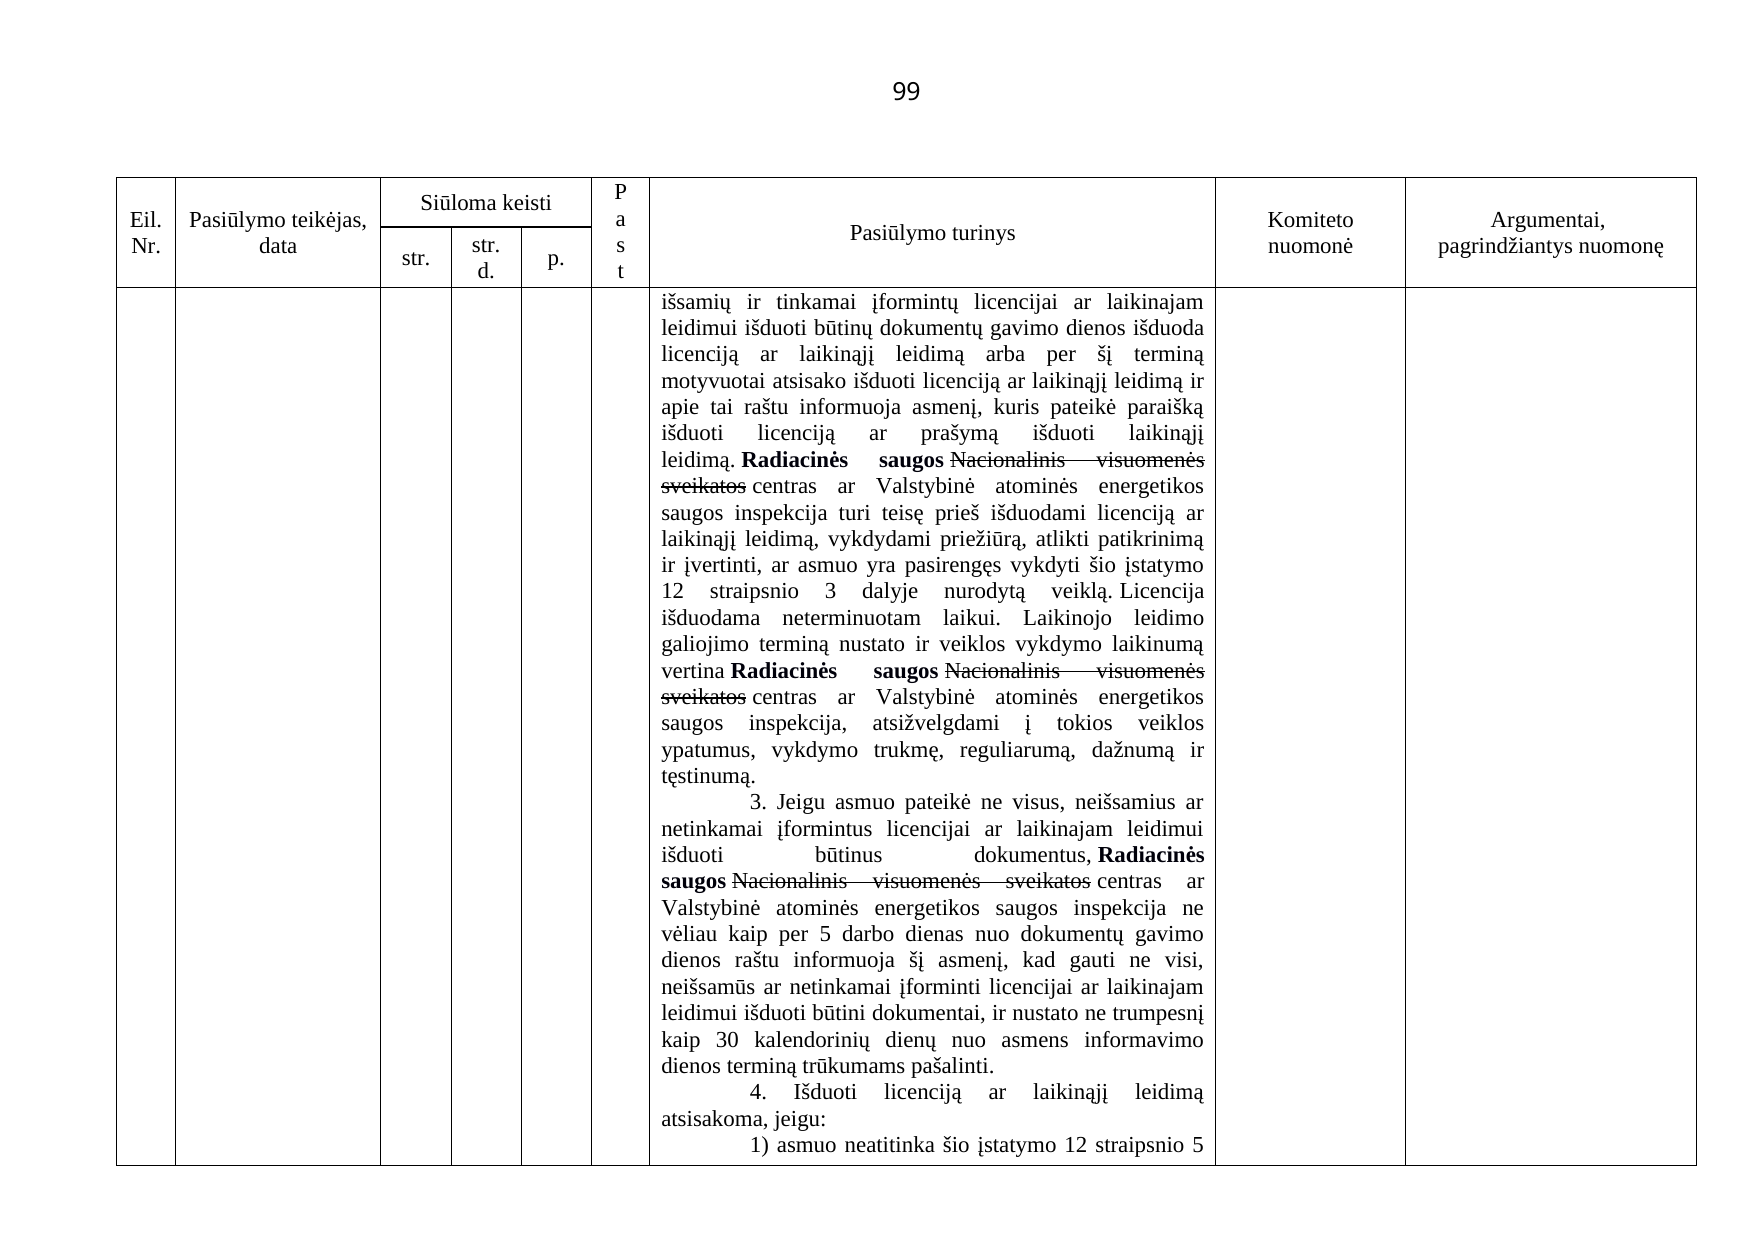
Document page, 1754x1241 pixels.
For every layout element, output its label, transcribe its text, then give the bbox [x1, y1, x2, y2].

table_header Komiteto nuomonė [1216, 178, 1405, 287]
table_header Eil. Nr. [117, 178, 175, 287]
table_cell [452, 288, 521, 1165]
table_cell išsamių ir tinkamai įformintų licencijai ar laikinajam leidimui išduoti būtinų dokumentų gavimo dienos išduoda licenciją ar laikinąjį leidimą arba per šį terminą motyvuotai atsisako išduoti licenciją ar laikinąjį leidimą ir apie tai raštu informuoja asmenį, kuris pateikė paraišką išduoti licenciją ar prašymą išduoti laikinąjį leidimą. Radiacinės saugos Nacionalinis visuomenės sveikatos centras ar Valstybinė atominės energetikos saugos inspekcija turi teisę prieš išduodami licenciją ar laikinąjį leidimą, vykdydami priežiūrą, atlikti patikrinimą ir įvertinti, ar asmuo yra pasirengęs vykdyti šio įstatymo 12 straipsnio 3 dalyje nurodytą veiklą. Licencija išduodama neterminuotam laikui. Laikinojo leidimo galiojimo terminą nustato ir veiklos vykdymo laikinumą vertina Radiacinės saugos Nacionalinis visuomenės sveikatos centras ar Valstybinė atominės energetikos saugos inspekcija, atsižvelgdami į tokios veiklos ypatumus, vykdymo trukmę, reguliarumą, dažnumą ir tęstinumą. 3. Jeigu asmuo pateikė ne visus, neišsamius ar netinkamai įformintus licencijai ar laikinajam leidimui išduoti būtinus dokumentus, Radiacinės saugos Nacionalinis visuomenės sveikatos centras ar Valstybinė atominės energetikos saugos inspekcija ne vėliau kaip per 5 darbo dienas nuo dokumentų gavimo dienos raštu informuoja šį asmenį, kad gauti ne visi, neišsamūs ar netinkamai įforminti licencijai ar laikinajam leidimui išduoti būtini dokumentai, ir nustato ne trumpesnį kaip 30 kalendorinių dienų nuo asmens informavimo dienos terminą trūkumams pašalinti. 4. Išduoti licenciją ar laikinąjį leidimą atsisakoma, jeigu: 1) asmuo neatitinka šio įstatymo 12 straipsnio 5 [650, 288, 1215, 1165]
table_cell str. [381, 228, 451, 287]
table_cell [522, 288, 591, 1165]
table_header Pastabos [592, 178, 649, 287]
table_header Argumentai, pagrindžiantys nuomonę [1406, 178, 1696, 287]
table_cell p. [522, 228, 591, 287]
table_header Pasiūlymo teikėjas, data [176, 178, 380, 287]
table_header Siūloma keisti [381, 178, 591, 226]
table_cell [381, 288, 451, 1165]
table_cell str. d. [452, 228, 521, 287]
table_header Pasiūlymo turinys [650, 178, 1215, 287]
table_cell [1216, 288, 1405, 1165]
table_cell [592, 288, 649, 1165]
table_cell [117, 288, 175, 1165]
table_cell [1406, 288, 1696, 1165]
table_cell [176, 288, 380, 1165]
